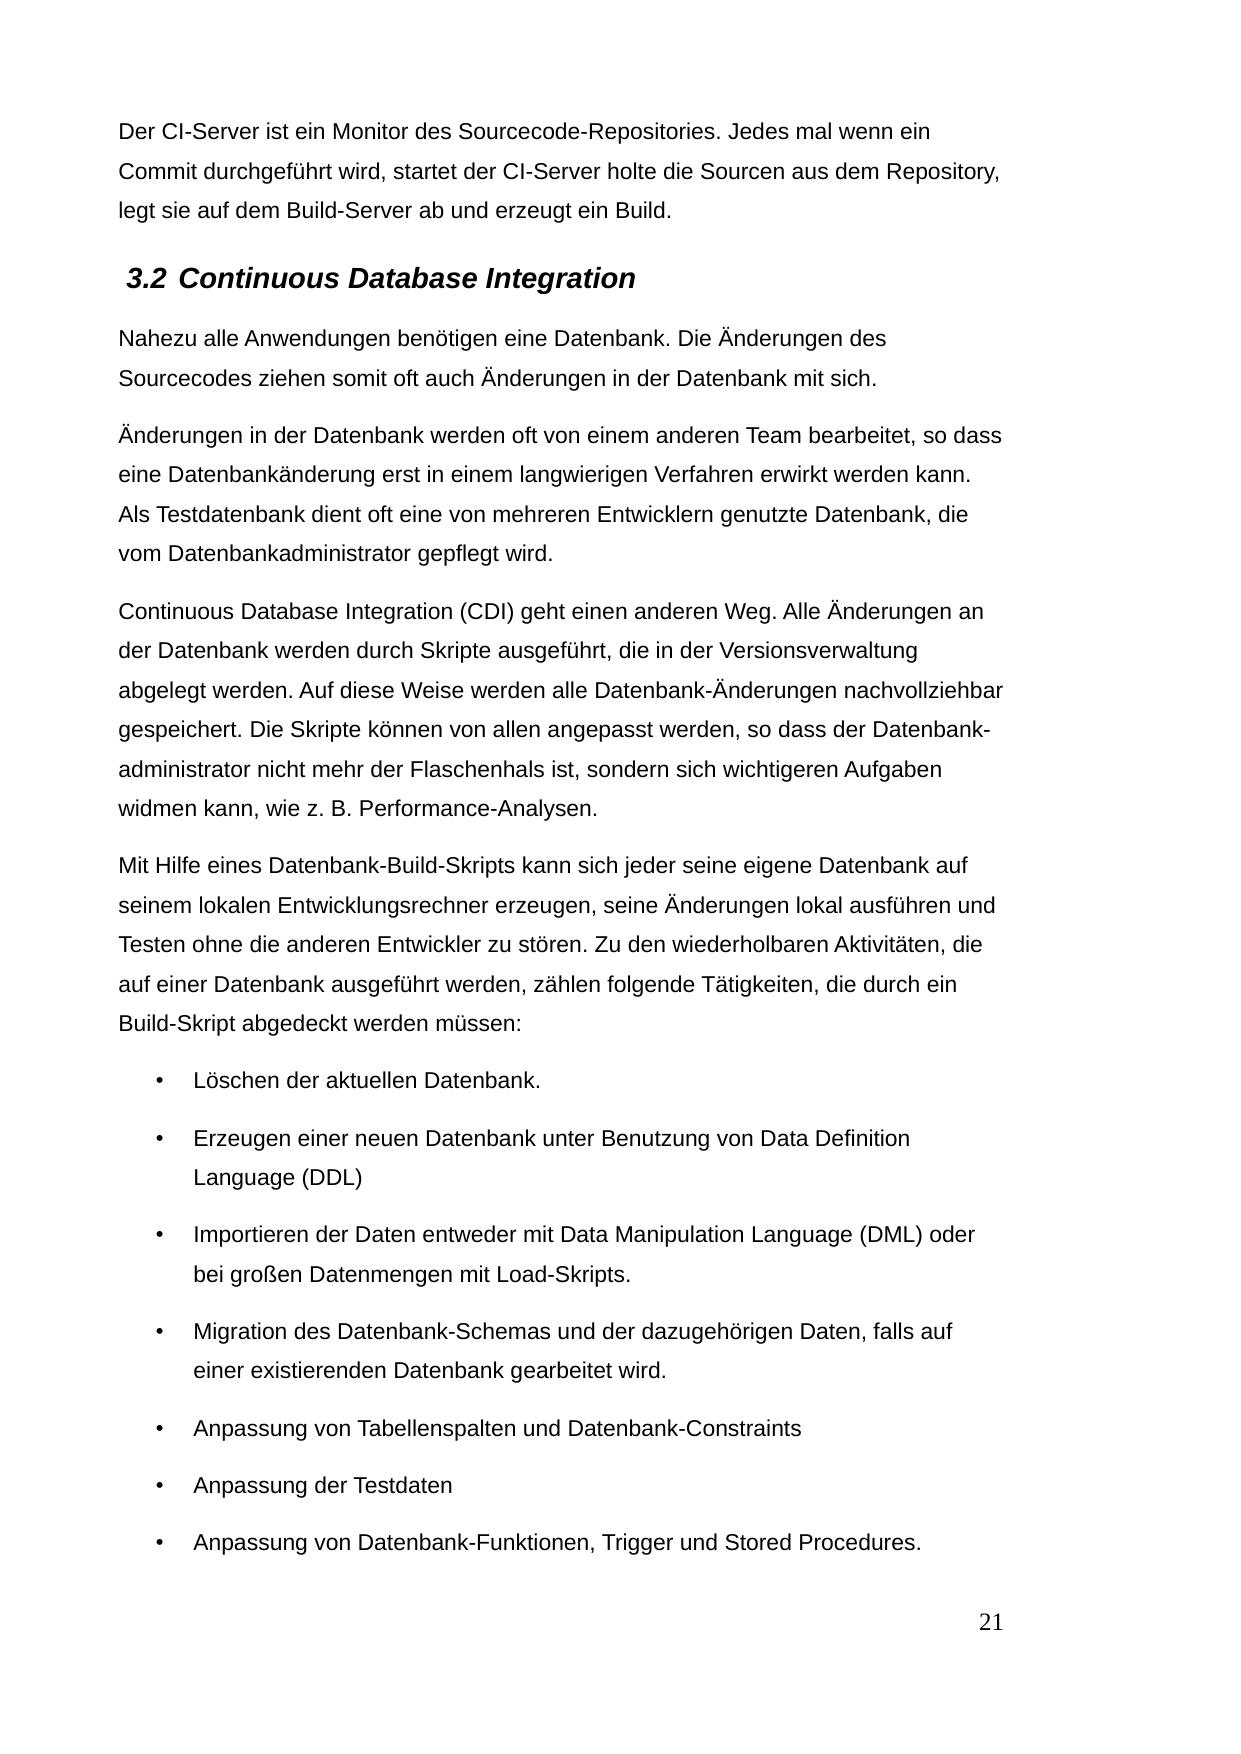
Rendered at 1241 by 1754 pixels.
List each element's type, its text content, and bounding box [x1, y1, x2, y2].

list Löschen der aktuellen Datenbank. [156, 1067, 1004, 1094]
list Migration des Datenbank-Schemas und der dazugehörigen Daten, falls auf einer existierenden Datenbank gearbeitet wird. [156, 1318, 1004, 1384]
list Erzeugen einer neuen Datenbank unter Benutzung von Data Definition Language (DDL) [156, 1124, 1004, 1190]
text Der CI-Server ist ein Monitor des Sourcecode-Repositories. Jedes mal wenn ein Commit durchgeführt wird, startet der CI-Server holte die Sourcen aus dem Repository, legt sie auf dem Build-Server ab und erzeugt ein Build. [118, 118, 1004, 223]
list Anpassung der Testdaten [156, 1472, 1004, 1498]
text Mit Hilfe eines Datenbank-Build-Skripts kann sich jeder seine eigene Datenbank auf seinem lokalen Entwicklungsrechner erzeugen, seine Änderungen lokal ausführen und Testen ohne die anderen Entwickler zu stören. Zu den wiederholbaren Aktivitäten, die auf einer Datenbank ausgeführt werden, zählen folgende Tätigkeiten, die durch ein Build-Skript abgedeckt werden müssen: [118, 852, 1004, 1036]
subtitle Continuous Database Integration [118, 262, 1004, 295]
text Continuous Database Integration (CDI) geht einen anderen Weg. Alle Änderungen an der Datenbank werden durch Skripte ausgeführt, die in der Versionsverwaltung abgelegt werden. Auf diese Weise werden alle Datenbank-Änderungen nachvollziehbar gespeichert. Die Skripte können von allen angepasst werden, so dass der Datenbank-administrator nicht mehr der Flaschenhals ist, sondern sich wichtigeren Aufgaben widmen kann, wie z. B. Performance-Analysen. [118, 598, 1004, 821]
list Importieren der Daten entweder mit Data Manipulation Language (DML) oder bei großen Datenmengen mit Load-Skripts. [156, 1221, 1004, 1287]
list Anpassung von Tabellenspalten und Datenbank-Constraints [156, 1414, 1004, 1441]
text Änderungen in der Datenbank werden oft von einem anderen Team bearbeitet, so dass eine Datenbankänderung erst in einem langwierigen Verfahren erwirkt werden kann. Als Testdatenbank dient oft eine von mehreren Entwicklern genutzte Datenbank, die vom Datenbankadministrator gepflegt wird. [118, 422, 1004, 567]
text Nahezu alle Anwendungen benötigen eine Datenbank. Die Änderungen des Sourcecodes ziehen somit oft auch Änderungen in der Datenbank mit sich. [118, 325, 1004, 391]
list Anpassung von Datenbank-Funktionen, Trigger und Stored Procedures. [156, 1529, 1004, 1555]
